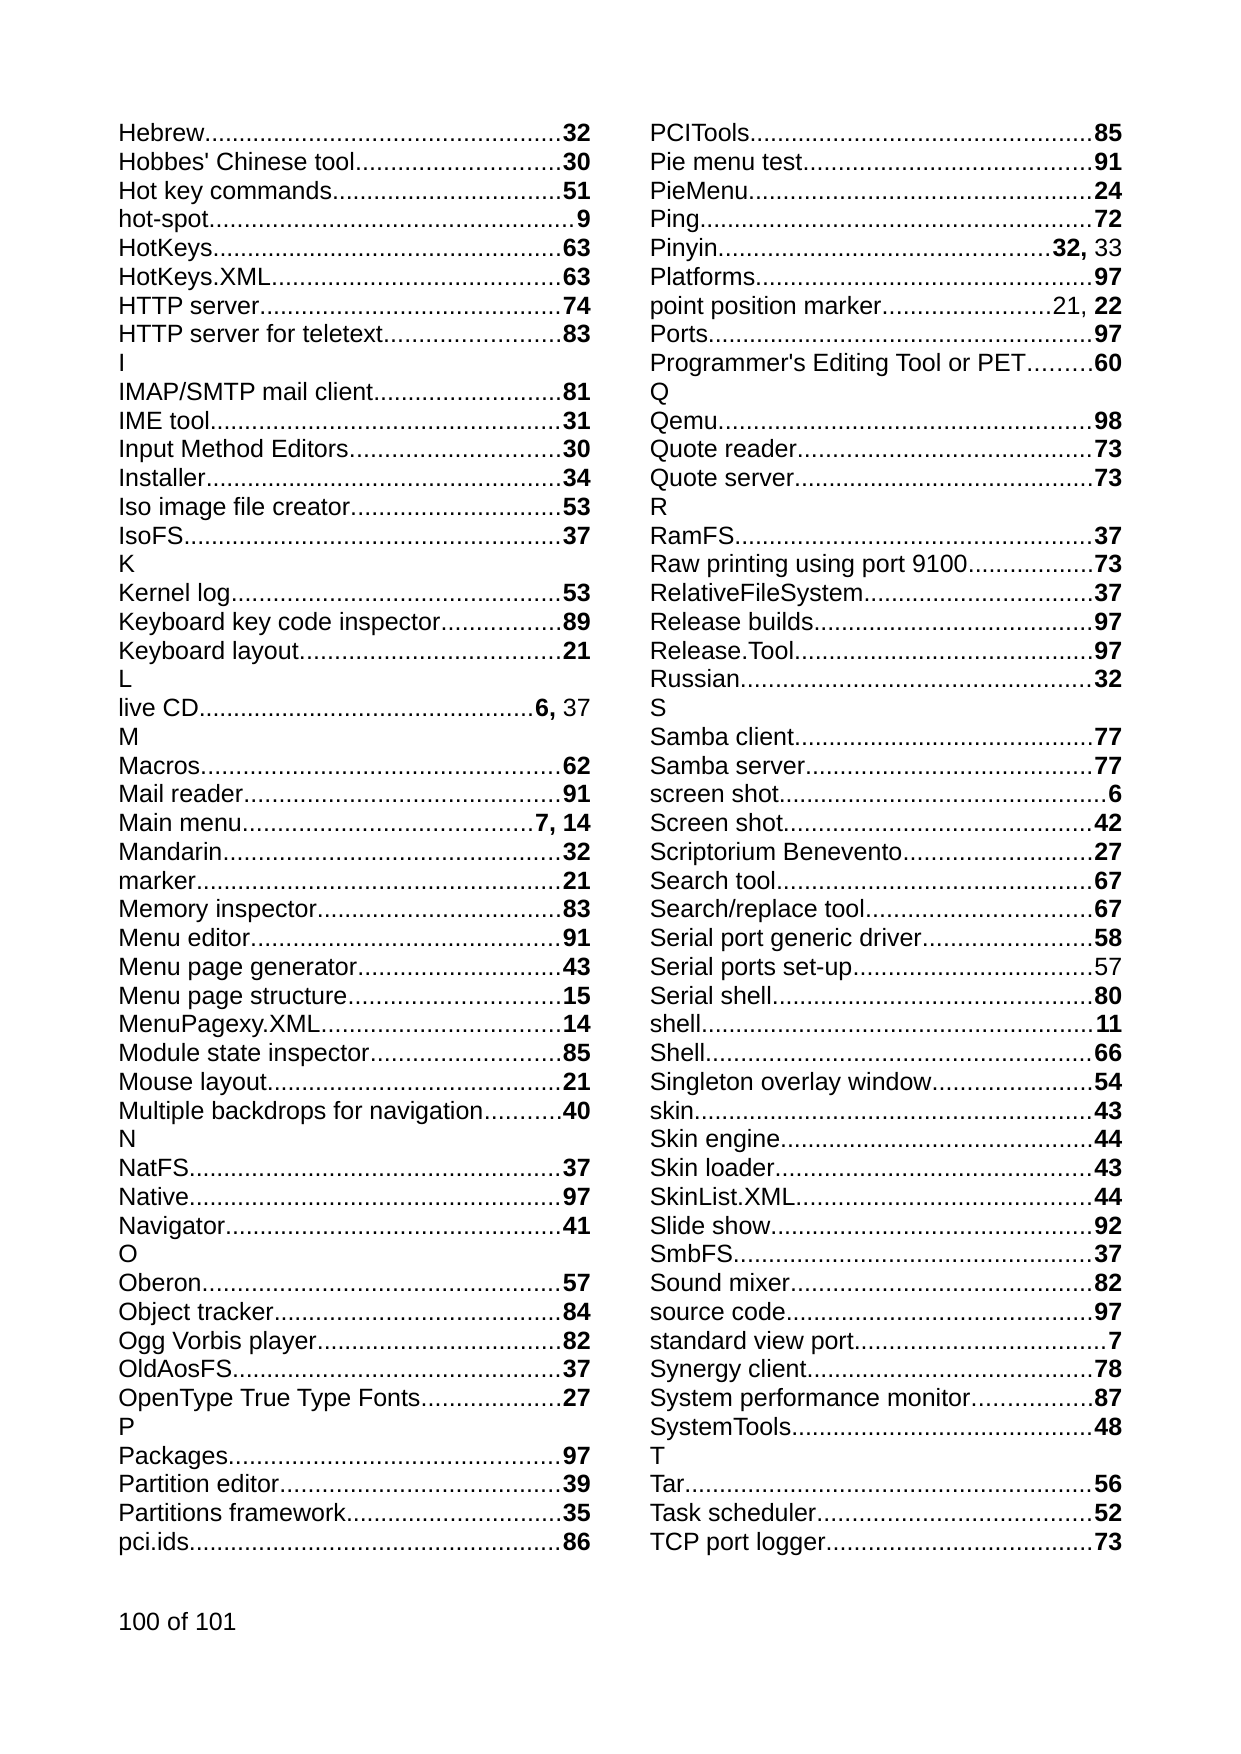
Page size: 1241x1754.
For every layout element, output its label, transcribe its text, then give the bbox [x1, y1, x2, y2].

text Menu editor 91 [118, 923, 591, 952]
text T [649, 1441, 1122, 1469]
text Packages 97 [118, 1441, 591, 1469]
text Serial port generic driver 58 [649, 923, 1122, 952]
text Singleton overlay window 54 [649, 1067, 1122, 1096]
text HotKeys 63 [118, 233, 591, 262]
text Kernel log 53 [118, 578, 591, 607]
text Module state inspector 85 [118, 1038, 591, 1067]
text OpenType True Type Fonts 27 [118, 1383, 591, 1412]
text Shell 66 [649, 1038, 1122, 1067]
text PCITools 85 [649, 118, 1122, 147]
text SmbFS 37 [649, 1239, 1122, 1268]
text P [118, 1412, 591, 1441]
text shell 11 [649, 1009, 1122, 1038]
text L [118, 664, 591, 693]
text pci.ids 86 [118, 1527, 591, 1556]
text Scriptorium Benevento 27 [649, 837, 1122, 866]
text Iso image file creator 53 [118, 492, 591, 521]
text Ports 97 [649, 319, 1122, 348]
text point position marker 21, 22 [649, 291, 1122, 319]
text PieMenu 24 [649, 176, 1122, 204]
text Hobbes' Chinese tool 30 [118, 147, 591, 176]
text Installer 34 [118, 463, 591, 492]
text standard view port 7 [649, 1326, 1122, 1354]
text HTTP server 74 [118, 291, 591, 319]
text N [118, 1124, 591, 1153]
text Qemu 98 [649, 406, 1122, 434]
text MenuPagexy.XML 14 [118, 1009, 591, 1038]
text NatFS 37 [118, 1153, 591, 1182]
text Mandarin 32 [118, 837, 591, 866]
text Serial shell 80 [649, 981, 1122, 1009]
text Samba server 77 [649, 751, 1122, 779]
text Keyboard key code inspector 89 [118, 607, 591, 636]
text M [118, 722, 591, 751]
text Object tracker 84 [118, 1297, 591, 1326]
text TCP port logger 73 [649, 1527, 1122, 1556]
text Ogg Vorbis player 82 [118, 1326, 591, 1354]
text Task scheduler 52 [649, 1498, 1122, 1527]
text Synergy client 78 [649, 1354, 1122, 1383]
text Mail reader 91 [118, 779, 591, 808]
text RelativeFileSystem 37 [649, 578, 1122, 607]
text Navigator 41 [118, 1211, 591, 1239]
text live CD 6, 37 [118, 693, 591, 722]
text Macros 62 [118, 751, 591, 779]
text Multiple backdrops for navigation 40 [118, 1096, 591, 1124]
text Slide show 92 [649, 1211, 1122, 1239]
text Quote reader 73 [649, 434, 1122, 463]
text IME tool 31 [118, 406, 591, 434]
text hot-spot 9 [118, 204, 591, 233]
text Release.Tool 97 [649, 636, 1122, 664]
text Memory inspector 83 [118, 894, 591, 923]
text Native 97 [118, 1182, 591, 1211]
text SkinList.XML 44 [649, 1182, 1122, 1211]
text R [649, 492, 1122, 521]
text S [649, 693, 1122, 722]
text Input Method Editors 30 [118, 434, 591, 463]
text Screen shot 42 [649, 808, 1122, 837]
text Menu page structure 15 [118, 981, 591, 1009]
text Search/replace tool 67 [649, 894, 1122, 923]
text I [118, 348, 591, 377]
text Skin loader 43 [649, 1153, 1122, 1182]
text marker 21 [118, 866, 591, 894]
text Keyboard layout 21 [118, 636, 591, 664]
text Programmer's Editing Tool or PET 60 [649, 348, 1122, 377]
text source code 97 [649, 1297, 1122, 1326]
text Quote server 73 [649, 463, 1122, 492]
text Partition editor 39 [118, 1469, 591, 1498]
text Raw printing using port 9100 73 [649, 549, 1122, 578]
text SystemTools 48 [649, 1412, 1122, 1441]
text Pie menu test 91 [649, 147, 1122, 176]
text K [118, 549, 591, 578]
text IsoFS 37 [118, 521, 591, 549]
text Ping 72 [649, 204, 1122, 233]
text Tar 56 [649, 1469, 1122, 1498]
text Search tool 67 [649, 866, 1122, 894]
text Partitions framework 35 [118, 1498, 591, 1527]
text Mouse layout 21 [118, 1067, 591, 1096]
text screen shot 6 [649, 779, 1122, 808]
text Hot key commands 51 [118, 176, 591, 204]
text IMAP/SMTP mail client 81 [118, 377, 591, 406]
text Samba client 77 [649, 722, 1122, 751]
text O [118, 1239, 591, 1268]
text Skin engine 44 [649, 1124, 1122, 1153]
text Main menu 7, 14 [118, 808, 591, 837]
text Q [649, 377, 1122, 406]
text Release builds 97 [649, 607, 1122, 636]
text System performance monitor 87 [649, 1383, 1122, 1412]
text RamFS 37 [649, 521, 1122, 549]
text Hebrew 32 [118, 118, 591, 147]
text Oberon 57 [118, 1268, 591, 1297]
text HotKeys.XML 63 [118, 262, 591, 291]
text Sound mixer 82 [649, 1268, 1122, 1297]
text Serial ports set-up 57 [649, 952, 1122, 981]
text Pinyin 32, 33 [649, 233, 1122, 262]
text OldAosFS 37 [118, 1354, 591, 1383]
text Russian 32 [649, 664, 1122, 693]
text HTTP server for teletext 83 [118, 319, 591, 348]
text Menu page generator 43 [118, 952, 591, 981]
text skin 43 [649, 1096, 1122, 1124]
text Platforms 97 [649, 262, 1122, 291]
